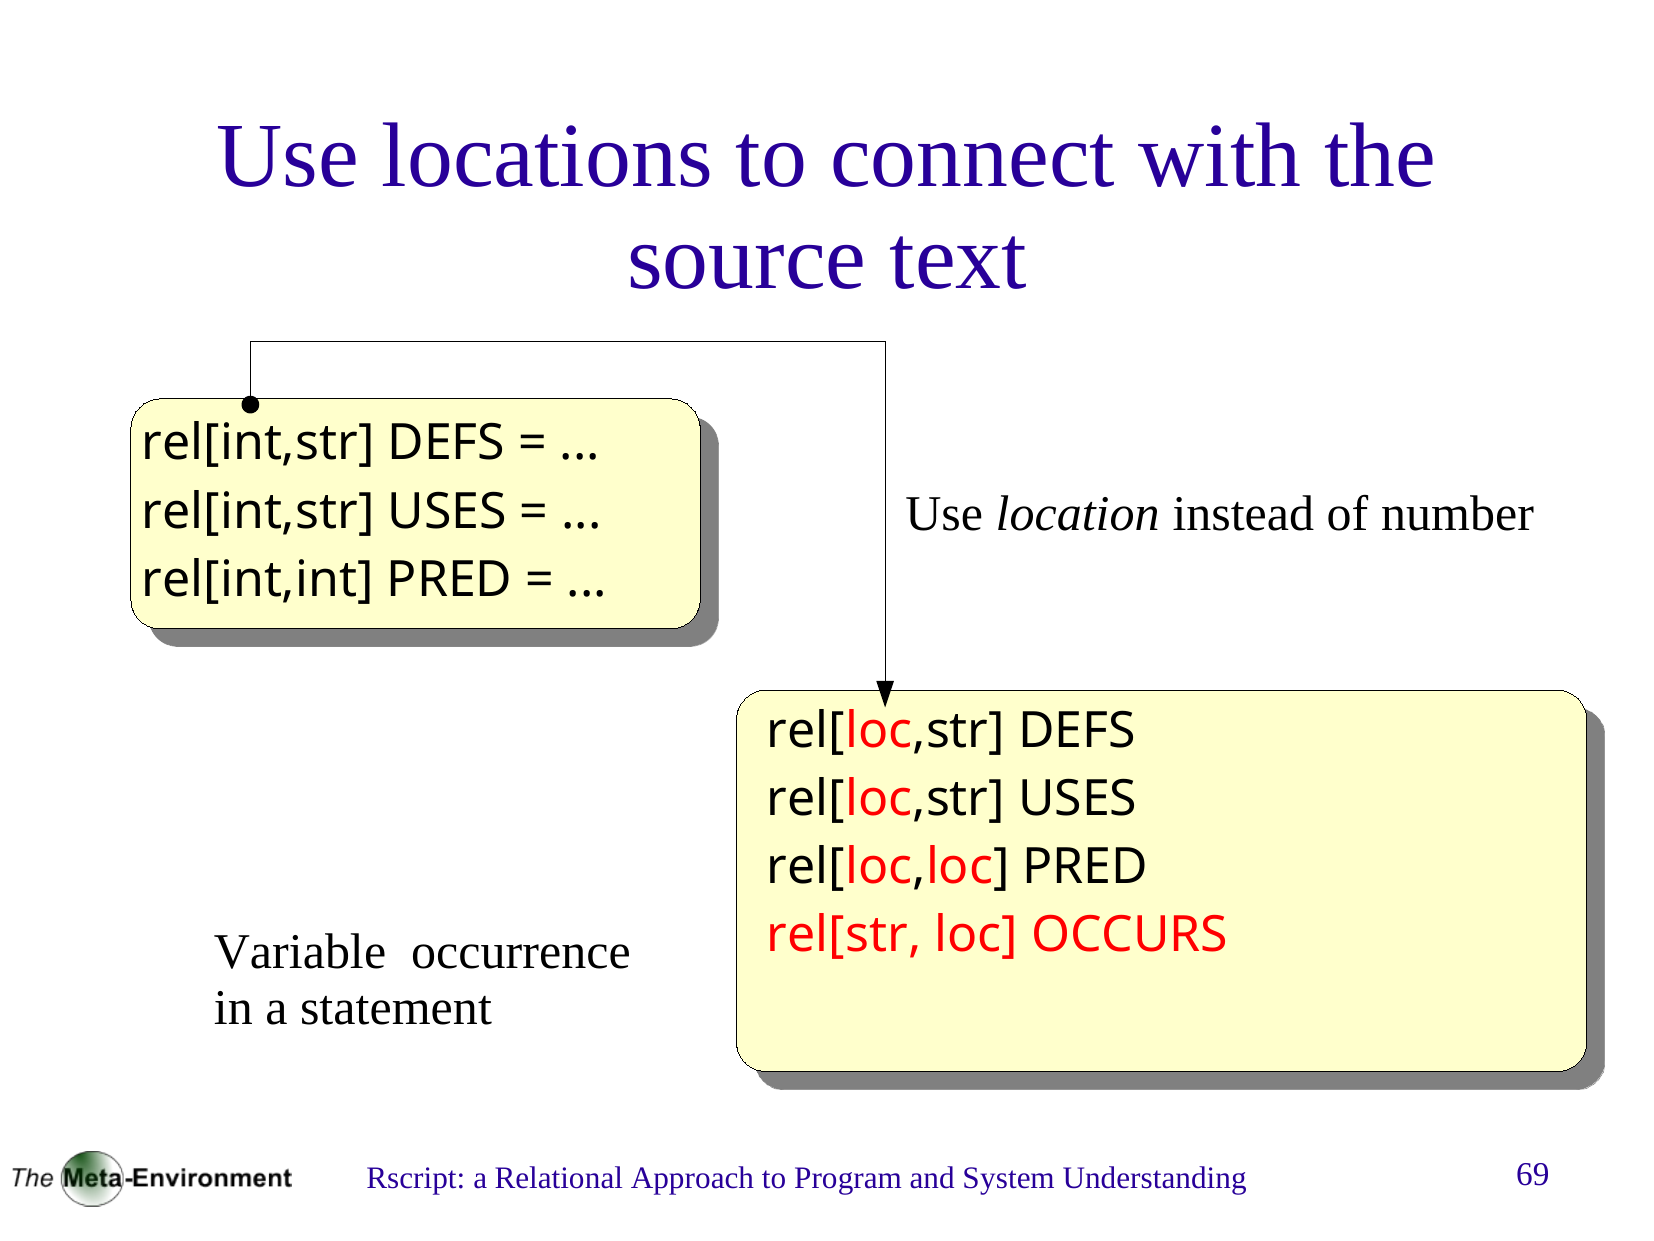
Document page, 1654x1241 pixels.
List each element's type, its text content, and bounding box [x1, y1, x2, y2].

text_box [130, 398, 243, 622]
text_box [258, 398, 690, 406]
text_box rel[int,str] DEFS = ... rel[int,str] USES = ... rel[int,int] PRED = ... [141, 406, 708, 819]
picture [12, 1151, 292, 1207]
text_box Variable occurrence in a statement [214, 924, 668, 1045]
text_box rel[loc,str] DEFS rel[loc,str] USES rel[loc,loc] PRED rel[str, loc] OCCURS [766, 693, 1589, 1112]
text_box Use location instead of number [905, 486, 1566, 547]
title Use locations to connect with the source text [121, 96, 1534, 317]
text_box [736, 690, 879, 1072]
